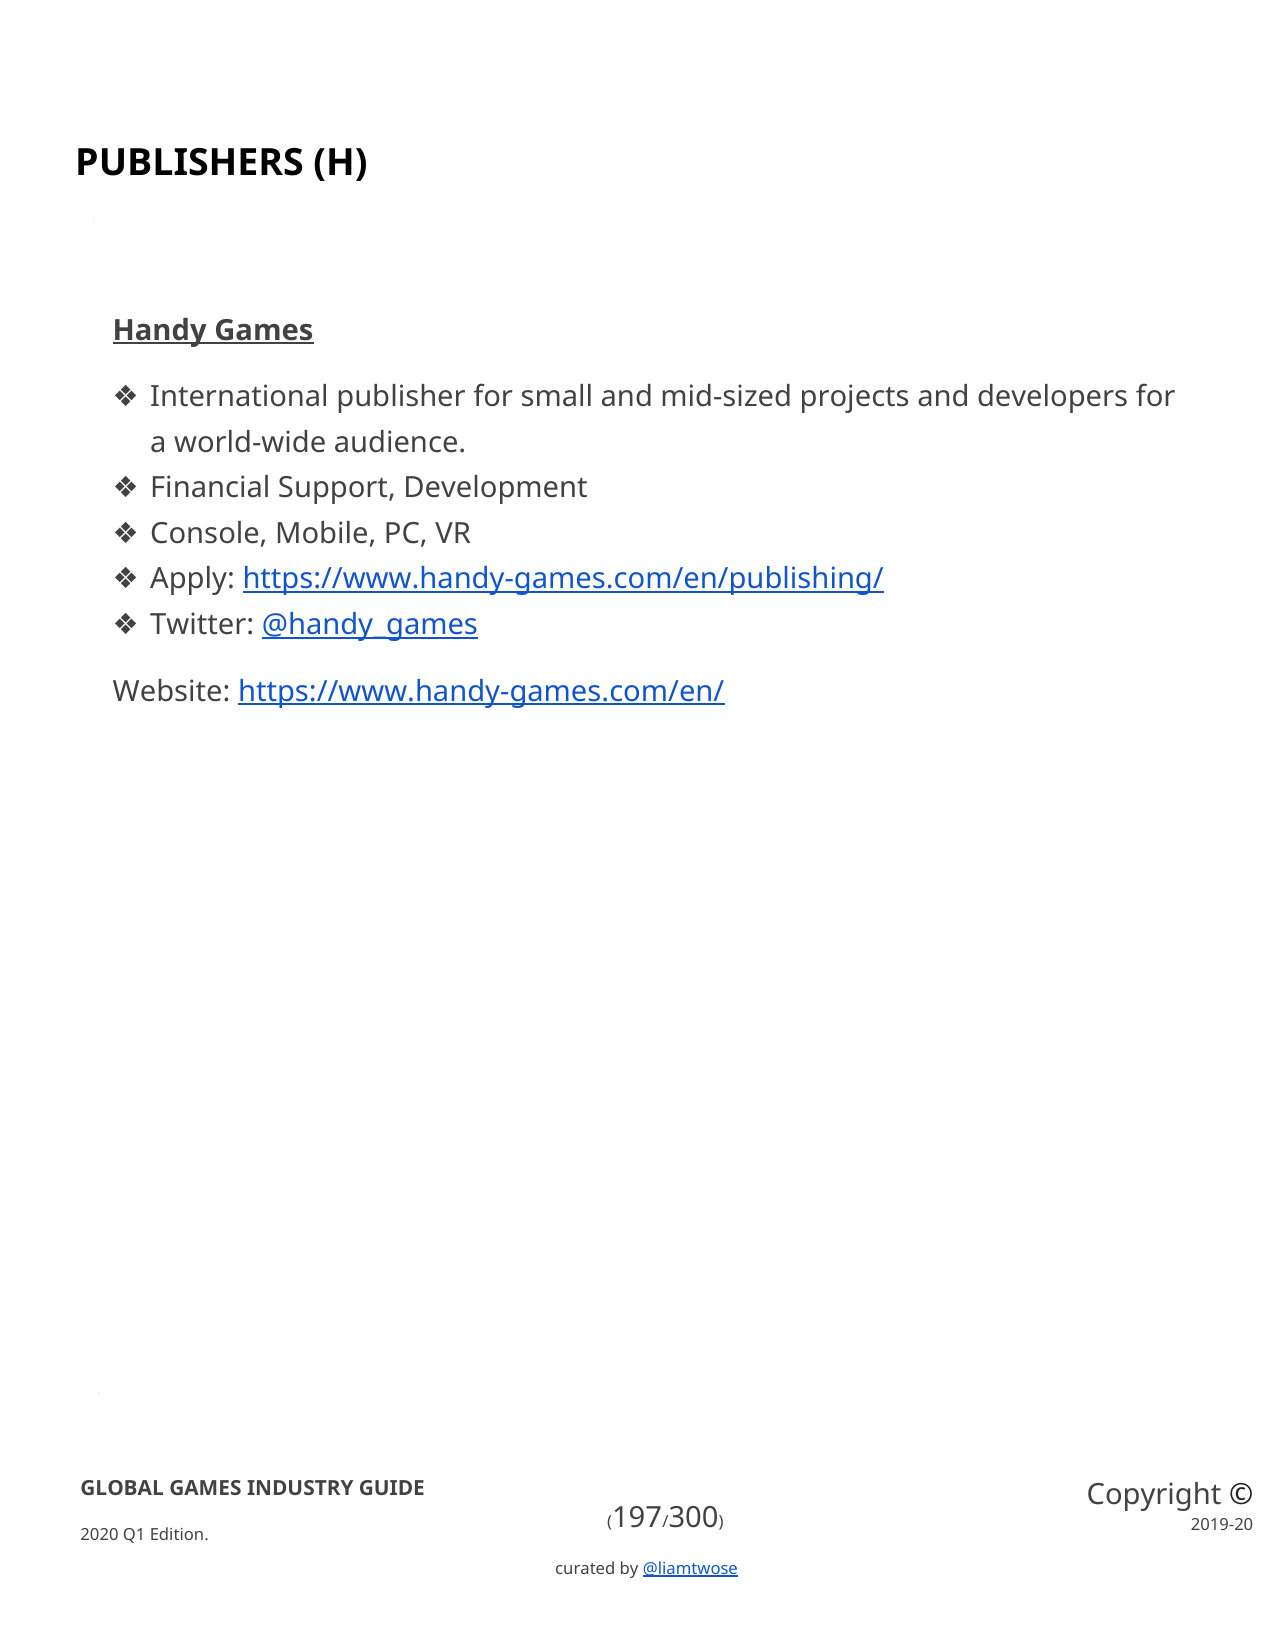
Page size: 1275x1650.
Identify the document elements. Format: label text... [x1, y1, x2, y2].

text Handy Games [112, 309, 1200, 348]
list Financial Support, Development [112, 467, 1200, 506]
list Twitter: @handy_games [112, 603, 1200, 643]
text Website: https://www.handy-games.com/en/ [112, 670, 1200, 709]
list Apply: https://www.handy-games.com/en/publishing/ [112, 558, 1200, 597]
list Console, Mobile, PC, VR [112, 512, 1200, 552]
list International publisher for small and mid-sized projects and developers for a world-wide audience. [112, 375, 1200, 461]
subtitle PUBLISHERS (H) [75, 136, 1200, 187]
